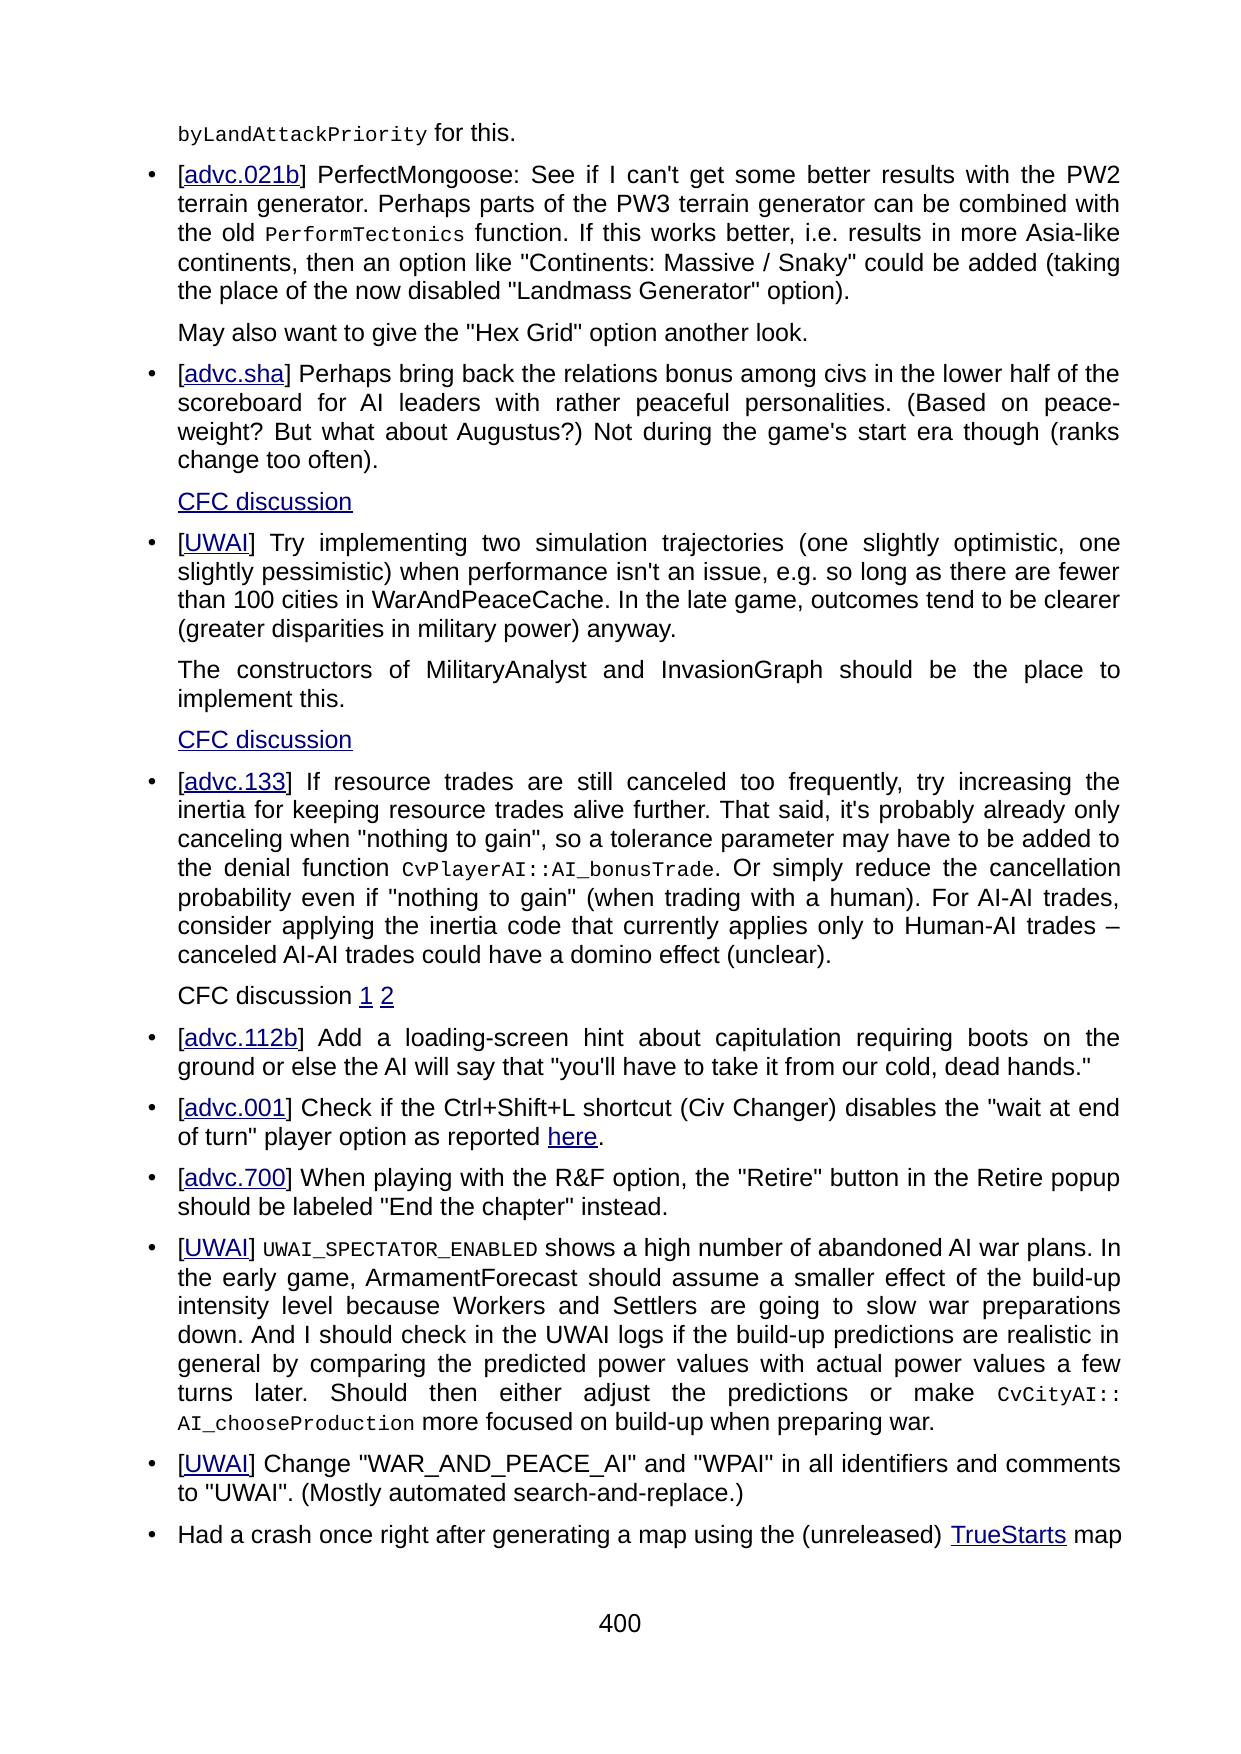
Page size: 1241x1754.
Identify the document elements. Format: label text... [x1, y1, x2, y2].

list [advc.112b] Add a loading-screen hint about capitulation requiring boots on the ground or else the AI will say that "you'll have to take it from our cold, dead hands." [148, 1023, 1122, 1080]
list [advc.sha] Perhaps bring back the relations bonus among civs in the lower half of the scoreboard for AI leaders with rather peaceful personalities. (Based on peace-weight? But what about Augustus?) Not during the game's start era though (ranks change too often). [148, 359, 1122, 474]
list CFC discussion [148, 725, 1122, 754]
list CFC discussion 1 2 [148, 981, 1122, 1010]
list May also want to give the "Hex Grid" option another look. [148, 318, 1122, 346]
list The constructors of MilitaryAnalyst and InvasionGraph should be the place to implement this. [148, 655, 1122, 713]
list [advc.700] When playing with the R&F option, the "Retire" button in the Retire popup should be labeled "End the chapter" instead. [148, 1163, 1122, 1220]
list byLandAttackPriority for this. [148, 118, 1122, 148]
list CFC discussion [148, 486, 1122, 515]
list [UWAI] UWAI_SPECTATOR_ENABLED shows a high number of abandoned AI war plans. In the early game, ArmamentForecast should assume a smaller effect of the build-up intensity level because Workers and Settlers are going to slow war preparations down. And I should check in the UWAI logs if the build-up predictions are realistic in general by comparing the predicted power values with actual power values a few turns later. Should then either adjust the predictions or make CvCityAI:: AI_chooseProduction more focused on build-up when preparing war. [148, 1233, 1122, 1437]
list [advc.021b] PerfectMongoose: See if I can't get some better results with the PW2 terrain generator. Perhaps parts of the PW3 terrain generator can be combined with the old PerformTectonics function. If this works better, i.e. results in more Asia-like continents, then an option like "Continents: Massive / Snaky" could be added (taking the place of the now disabled "Landmass Generator" option). [148, 160, 1122, 305]
list Had a crash once right after generating a map using the (unreleased) TrueStarts map [148, 1519, 1122, 1548]
list [advc.001] Check if the Ctrl+Shift+L shortcut (Civ Changer) disables the "wait at end of turn" player option as reported here. [148, 1093, 1122, 1150]
list [UWAI] Try implementing two simulation trajectories (one slightly optimistic, one slightly pessimistic) when performance isn't an issue, e.g. so long as there are fewer than 100 cities in WarAndPeaceCache. In the late game, outcomes tend to be clearer (greater disparities in military power) anyway. [148, 528, 1122, 643]
list [advc.133] If resource trades are still canceled too frequently, try increasing the inertia for keeping resource trades alive further. That said, it's probably already only canceling when "nothing to gain", so a tolerance parameter may have to be added to the denial function CvPlayerAI::AI_bonusTrade. Or simply reduce the cancellation probability even if "nothing to gain" (when trading with a human). For AI-AI trades, consider applying the inertia code that currently applies only to Human-AI trades – canceled AI-AI trades could have a domino effect (unclear). [148, 767, 1122, 969]
list [UWAI] Change "WAR_AND_PEACE_AI" and "WPAI" in all identifiers and comments to "UWAI". (Mostly automated search-and-replace.) [148, 1449, 1122, 1507]
